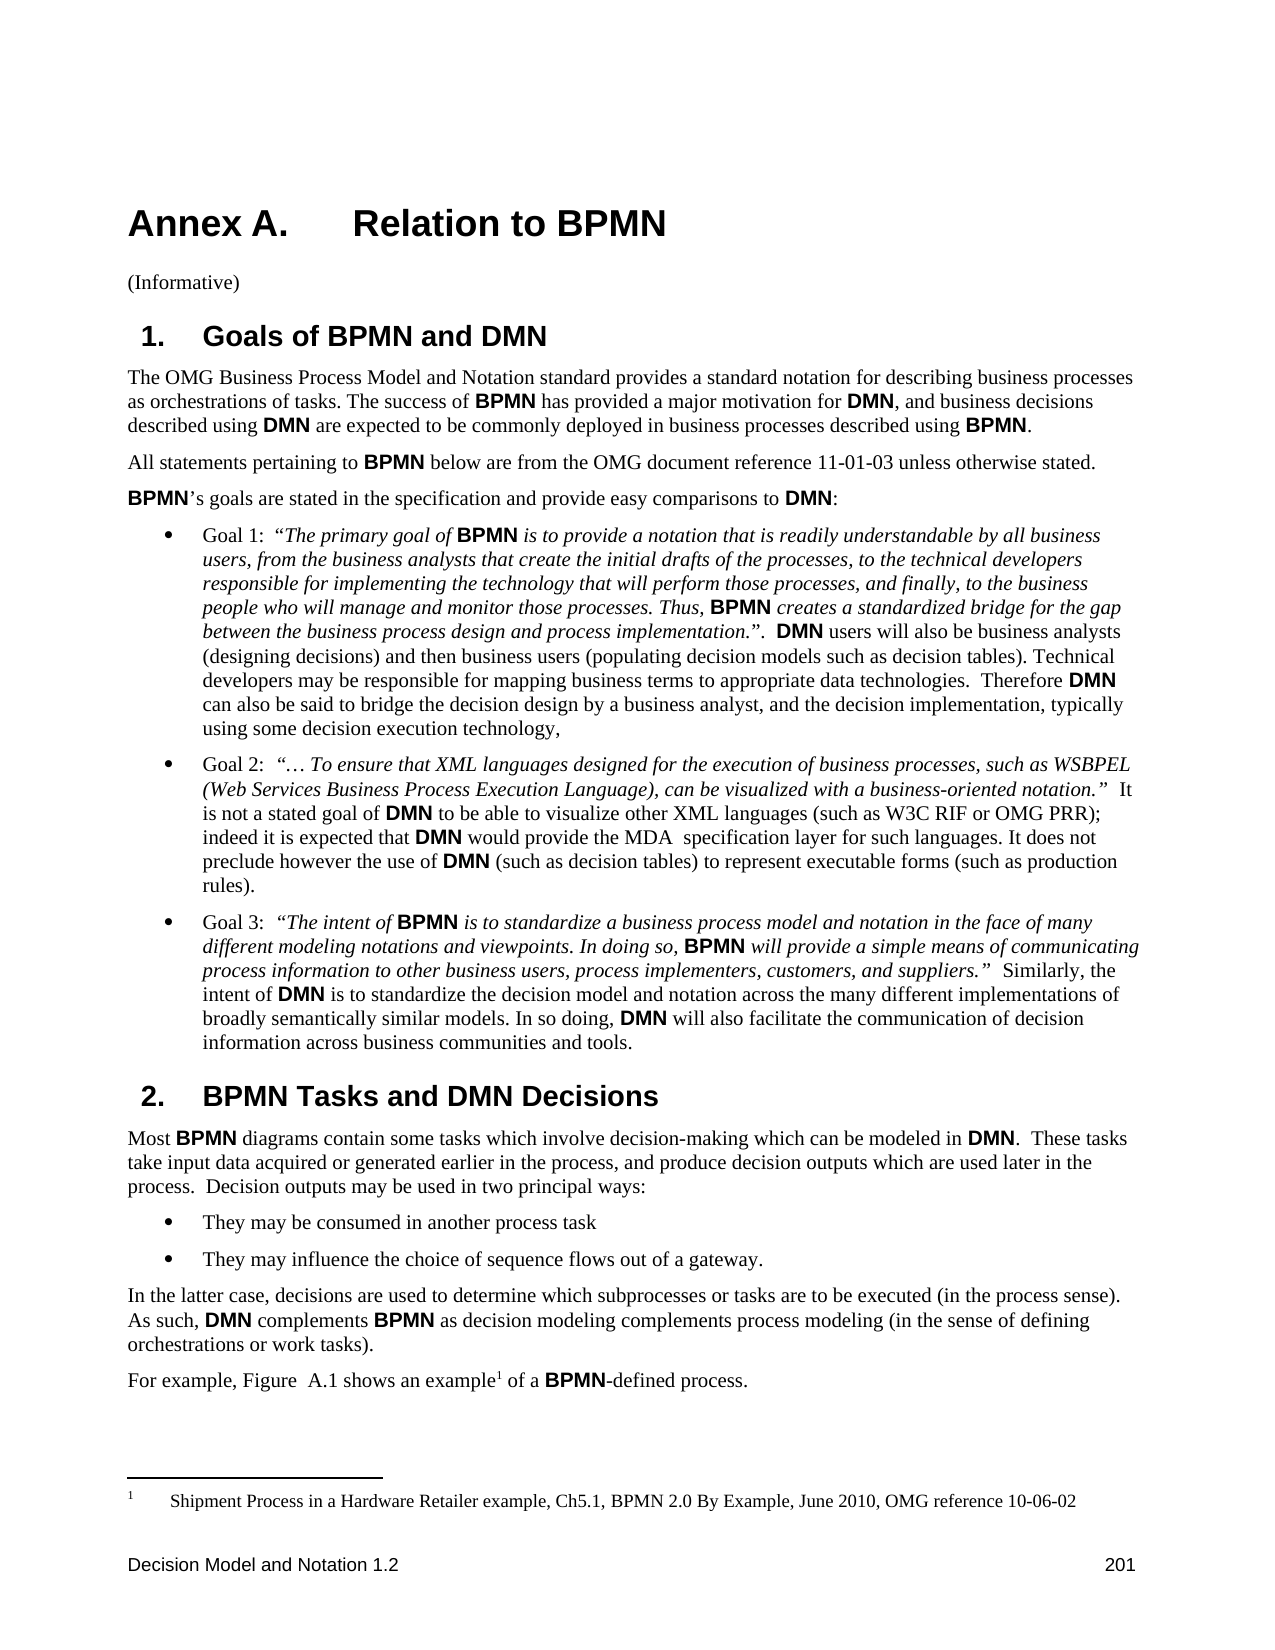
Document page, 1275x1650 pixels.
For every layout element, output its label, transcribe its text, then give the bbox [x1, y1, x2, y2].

list Goal 3: “The intent of BPMN is to standardize a business process model and notation in the face of many different modeling notations and viewpoints. In doing so, BPMN will provide a simple means of communicating process information to other business users, process implementers, customers, and suppliers.” Similarly, the intent of DMN is to standardize the decision model and notation across the many different implementations of broadly semantically similar models. In so doing, DMN will also facilitate the communication of decision information across business communities and tools. [165, 909, 1147, 1054]
subtitle Goals of BPMN and DMN [165, 319, 1147, 352]
list Goal 1: “The primary goal of BPMN is to provide a notation that is readily understandable by all business users, from the business analysts that create the initial drafts of the processes, to the technical developers responsible for implementing the technology that will perform those processes, and finally, to the business people who will manage and monitor those processes. Thus, BPMN creates a standardized bridge for the gap between the business process design and process implementation.”. DMN users will also be business analysts (designing decisions) and then business users (populating decision models such as decision tables). Technical developers may be responsible for mapping business terms to appropriate data technologies. Therefore DMN can also be said to bridge the decision design by a business analyst, and the decision implementation, typically using some decision execution technology, [165, 523, 1147, 740]
text All statements pertaining to BPMN below are from the OMG document reference 11-01-03 unless otherwise stated. [127, 449, 1147, 474]
list They may influence the choice of sequence flows out of a gateway. [165, 1247, 1147, 1271]
list They may be consumed in another process task [165, 1210, 1147, 1234]
text BPMN’s goals are stated in the specification and provide easy comparisons to DMN: [127, 486, 1147, 510]
text For example, Figure A.1 shows an example of a BPMN-defined process. [127, 1368, 1147, 1392]
list Goal 2: “… To ensure that XML languages designed for the execution of business processes, such as WSBPEL (Web Services Business Process Execution Language), can be visualized with a business-oriented notation.” It is not a stated goal of DMN to be able to visualize other XML languages (such as W3C RIF or OMG PRR); indeed it is expected that DMN would provide the MDA specification layer for such languages. It does not preclude however the use of DMN (such as decision tables) to represent executable forms (such as production rules). [165, 752, 1147, 897]
text (Informative) [127, 269, 1147, 294]
text Most BPMN diagrams contain some tasks which involve decision-making which can be modeled in DMN. These tasks take input data acquired or generated earlier in the process, and produce decision outputs which are used later in the process. Decision outputs may be used in two principal ways: [127, 1125, 1147, 1198]
text In the latter case, decisions are used to determine which subprocesses or tasks are to be executed (in the process sense). As such, DMN complements BPMN as decision modeling complements process modeling (in the sense of defining orchestrations or work tasks). [127, 1283, 1147, 1356]
subtitle BPMN Tasks and DMN Decisions [165, 1079, 1147, 1113]
text The OMG Business Process Model and Notation standard provides a standard notation for describing business processes as orchestrations of tasks. The success of BPMN has provided a major motivation for DMN, and business decisions described using DMN are expected to be commonly deployed in business processes described using BPMN. [127, 365, 1147, 437]
subtitle Relation to BPMN [127, 201, 1147, 244]
text Shipment Process in a Hardware Retailer example, Ch5.1, BPMN 2.0 By Example, June 2010, OMG reference 10-06-02 [127, 1488, 1147, 1512]
